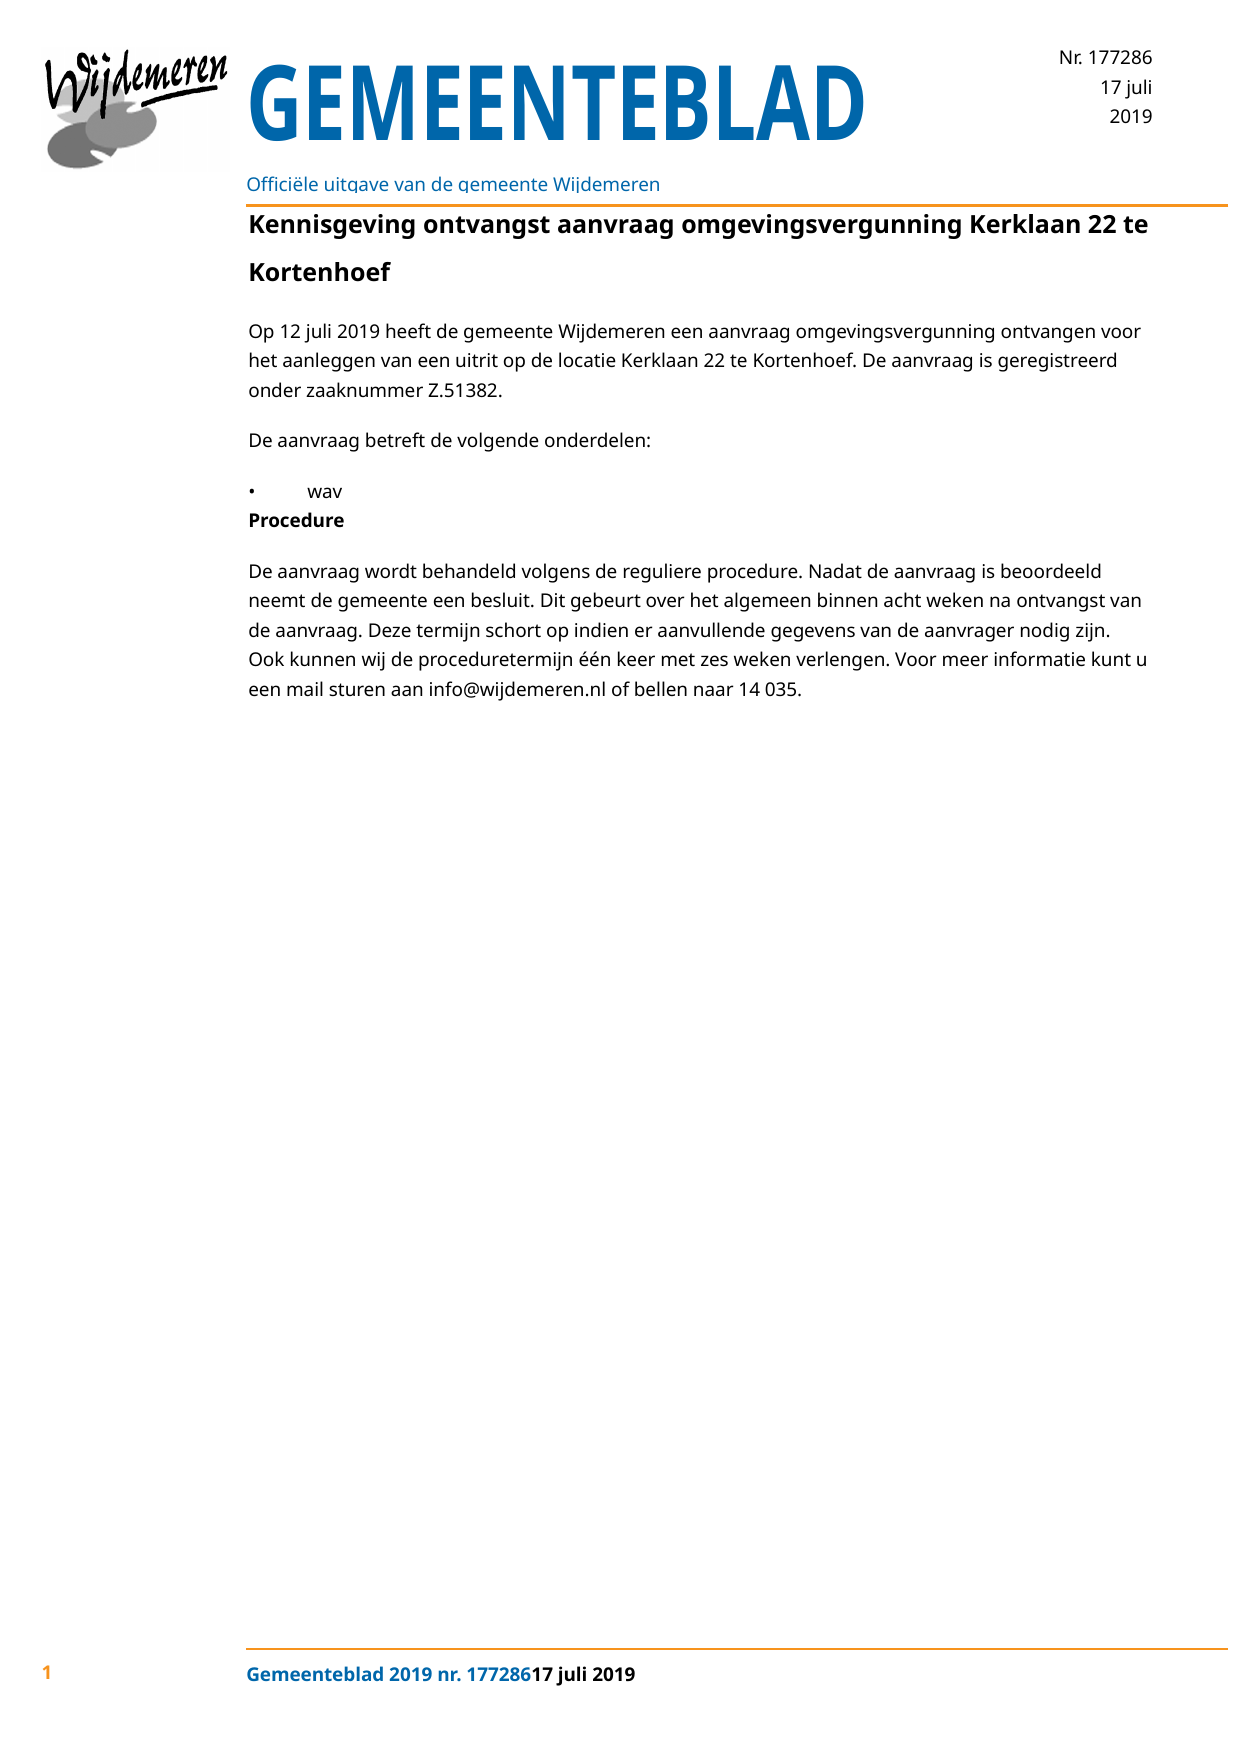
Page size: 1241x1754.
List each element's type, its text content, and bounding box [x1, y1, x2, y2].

text Op 12 juli 2019 heeft de gemeente Wijdemeren een aanvraag omgevingsvergunning ontvangen voor het aanleggen van een uitrit op de locatie Kerklaan 22 te Kortenhoef. De aanvraag is geregistreerd onder zaaknummer Z.51382. [248, 318, 1152, 403]
list wav [248, 478, 1152, 504]
text De aanvraag wordt behandeld volgens de reguliere procedure. Nadat de aanvraag is beoordeeld neemt de gemeente een besluit. Dit gebeurt over het algemeen binnen acht weken na ontvangst van de aanvraag. Deze termijn schort op indien er aanvullende gegevens van de aanvrager nodig zijn. Ook kunnen wij de proceduretermijn één keer met zes weken verlengen. Voor meer informatie kunt u een mail sturen aan info@wijdemeren.nl of bellen naar 14 035. [248, 558, 1152, 702]
text De aanvraag betreft de volgende onderdelen: [248, 427, 1152, 453]
text Procedure [248, 507, 1152, 533]
picture [41, 47, 231, 172]
text Kennisgeving ontvangst aanvraag omgevingsvergunning Kerklaan 22 te Kortenhoef [248, 207, 1152, 288]
